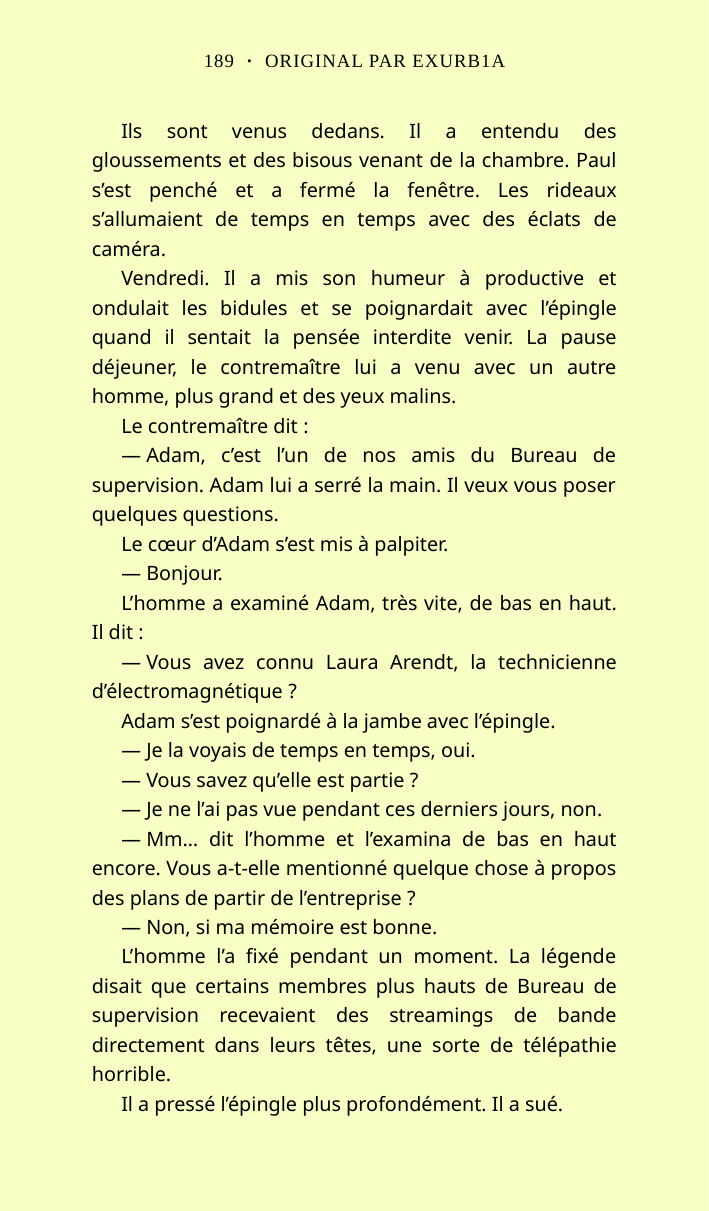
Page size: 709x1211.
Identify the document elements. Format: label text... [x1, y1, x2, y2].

text Vendredi. Il a mis son humeur à productive et ondulait les bidules et se poignardait avec l’épingle quand il sentait la pensée interdite venir. La pause déjeuner, le contremaître lui a venu avec un autre homme, plus grand et des yeux malins. [92, 262, 617, 410]
text Il a pressé l’épingle plus profondément. Il a sué. [92, 1088, 617, 1117]
text — Vous savez qu’elle est partie ? [92, 763, 617, 793]
text — Adam, c’est l’un de nos amis du Bureau de supervision. Adam lui a serré la main. Il veux vous poser quelques questions. [92, 439, 617, 528]
text L’homme l’a fixé pendant un moment. La légende disait que certains membres plus hauts de Bureau de supervision recevaient des streamings de bande directement dans leurs têtes, une sorte de télépathie horrible. [92, 940, 617, 1088]
text — Non, si ma mémoire est bonne. [92, 911, 617, 940]
text — Je ne l’ai pas vue pendant ces derniers jours, non. [92, 793, 617, 822]
text Ils sont venus dedans. Il a entendu des gloussements et des bisous venant de la chambre. Paul s’est penché et a fermé la fenêtre. Les rideaux s’allumaient de temps en temps avec des éclats de caméra. [92, 115, 617, 262]
text L’homme a examiné Adam, très vite, de bas en haut. Il dit : [92, 587, 617, 646]
text — Bonjour. [92, 557, 617, 587]
text — Mm… dit l’homme et l’examina de bas en haut encore. Vous a-t-elle mentionné quelque chose à propos des plans de partir de l’entreprise ? [92, 822, 617, 911]
text Le cœur d’Adam s’est mis à palpiter. [92, 528, 617, 557]
text Le contremaître dit : [92, 410, 617, 439]
text — Vous avez connu Laura Arendt, la technicienne d’électromagnétique ? [92, 646, 617, 704]
text — Je la voyais de temps en temps, oui. [92, 734, 617, 763]
text Adam s’est poignardé à la jambe avec l’épingle. [92, 704, 617, 734]
